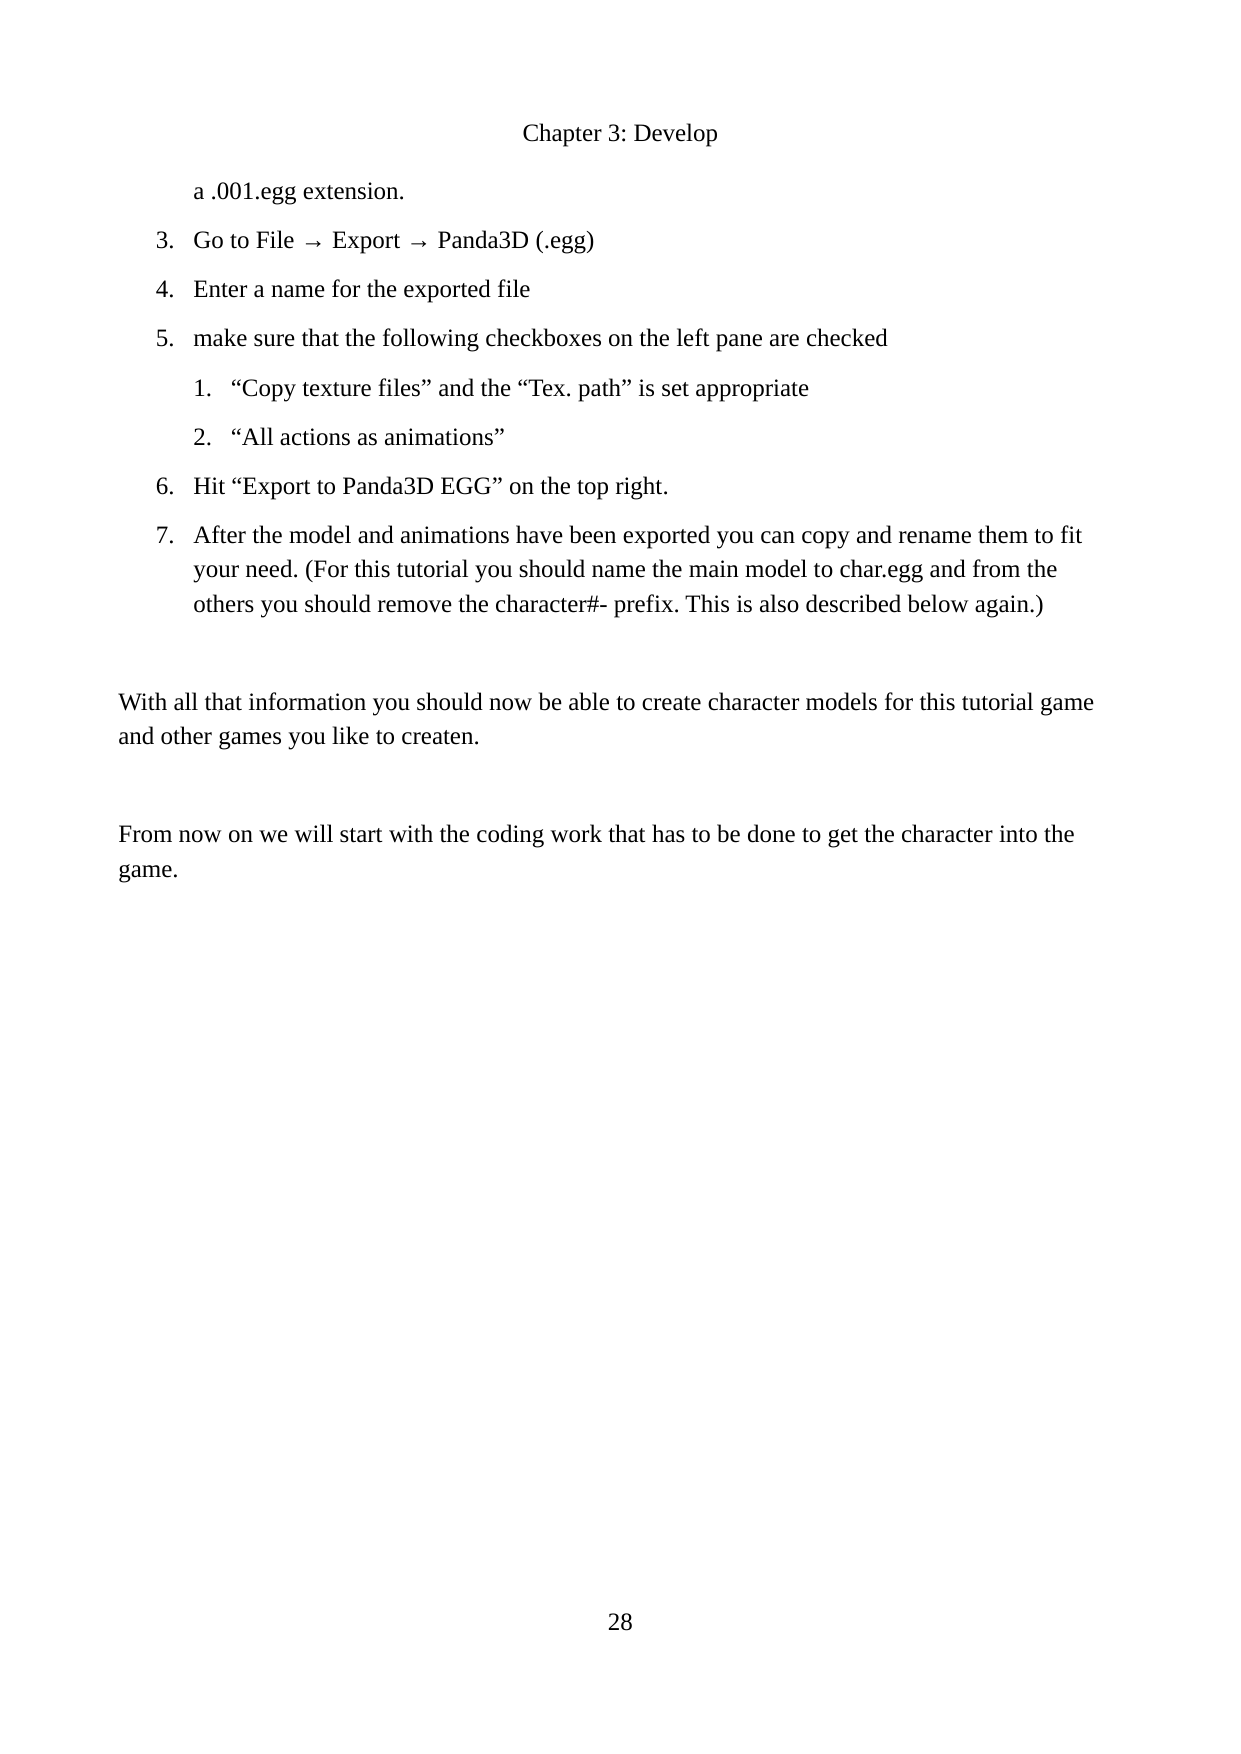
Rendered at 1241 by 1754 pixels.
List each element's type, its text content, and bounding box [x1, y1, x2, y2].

list make sure that the following checkboxes on the left pane are checked [156, 323, 1122, 352]
list Hit “Export to Panda3D EGG” on the top right. [156, 471, 1122, 499]
list Go to File → Export → Panda3D (.egg) [156, 225, 1122, 254]
text From now on we will start with the coding work that has to be done to get the character into the game. [118, 819, 1122, 883]
list a .001.egg extension. [156, 176, 1122, 205]
text With all that information you should now be able to create character models for this tutorial game and other games you like to createn. [118, 687, 1122, 750]
list “All actions as animations” [193, 422, 1122, 450]
list “Copy texture files” and the “Tex. path” is set appropriate [193, 373, 1122, 401]
list After the model and animations have been exported you can copy and rename them to fit your need. (For this tutorial you should name the main model to char.egg and from the others you should remove the character#- prefix. This is also described below again.) [156, 520, 1122, 617]
list Enter a name for the exported file [156, 274, 1122, 303]
